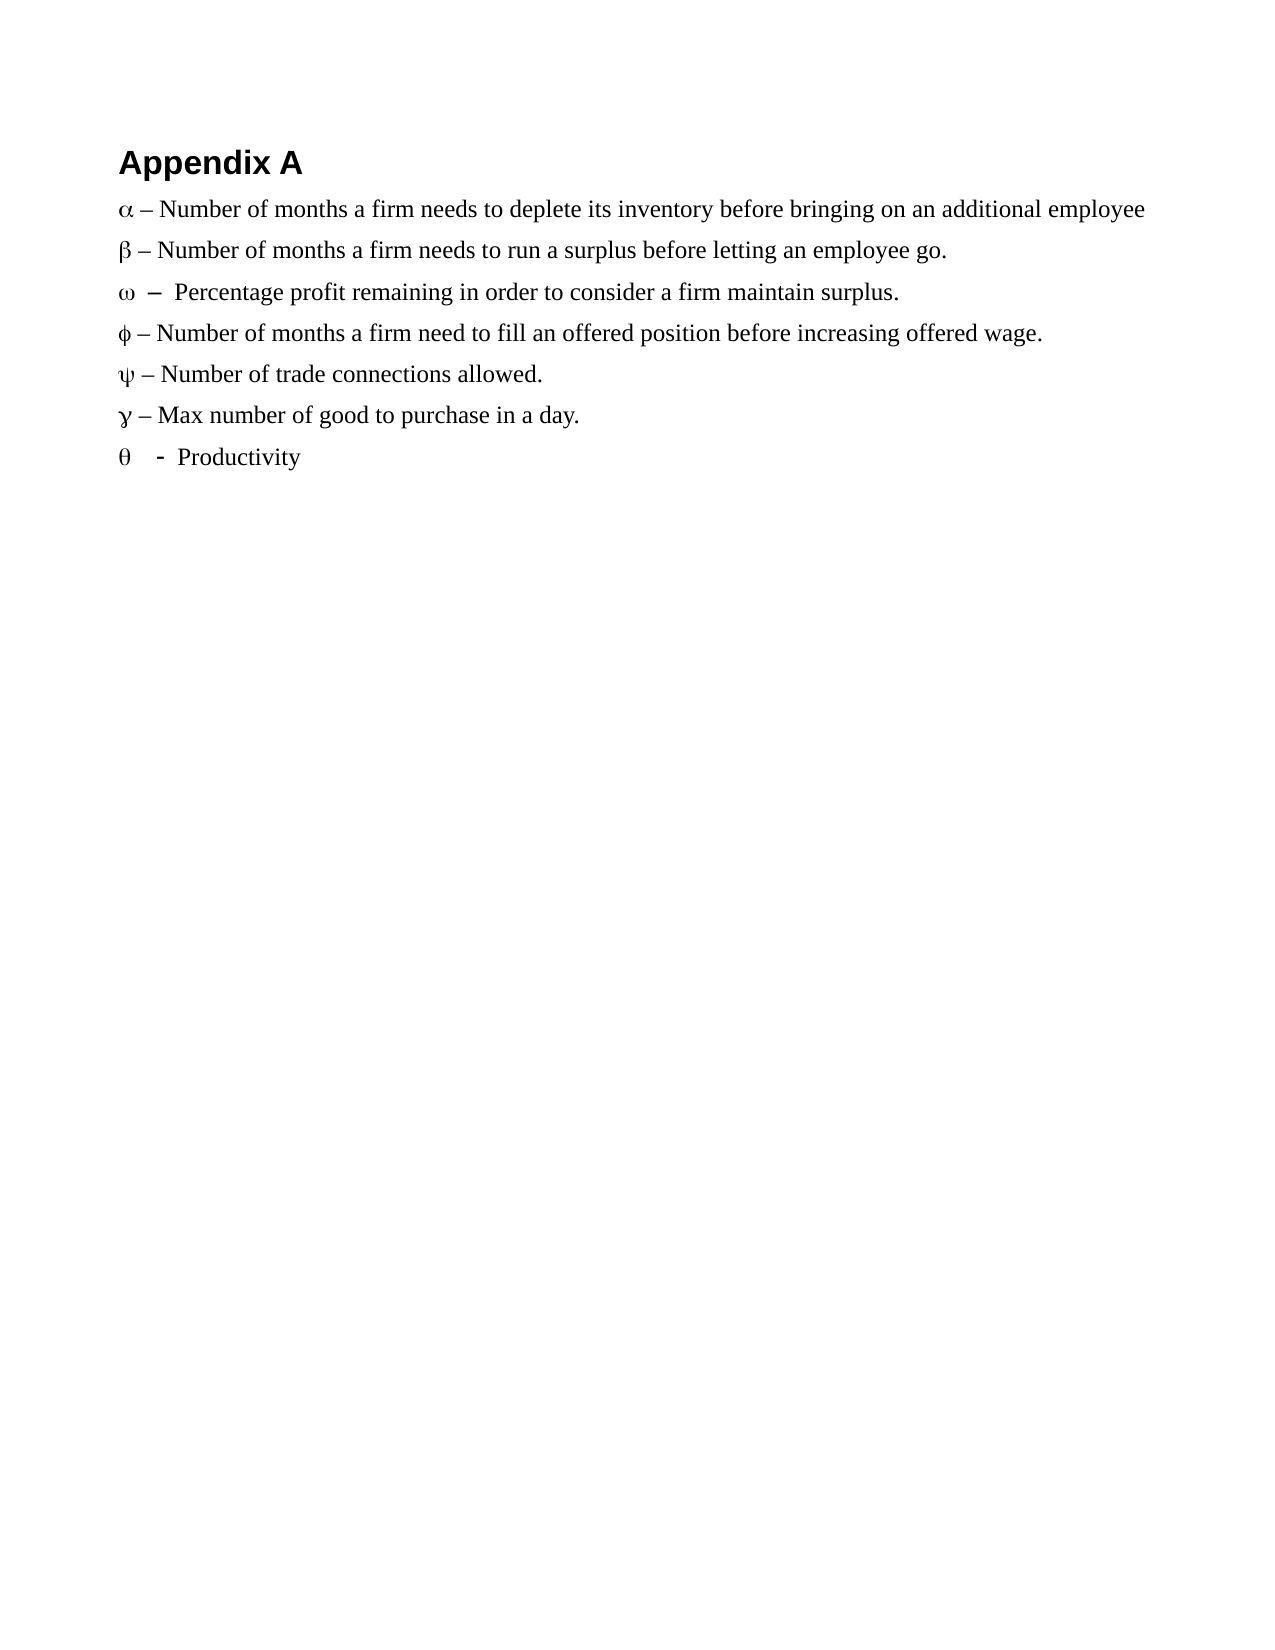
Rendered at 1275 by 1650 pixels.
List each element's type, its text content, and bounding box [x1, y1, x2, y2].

text a – Number of months a firm needs to deplete its inventory before bringing on an additional employee [118, 194, 1157, 223]
text y – Number of trade connections allowed. [118, 359, 1157, 388]
text f – Number of months a firm need to fill an offered position before increasing offered wage. [118, 318, 1157, 347]
subtitle Appendix A [118, 143, 1157, 182]
text q - Productivity [118, 442, 1157, 471]
text b – Number of months a firm needs to run a surplus before letting an employee go. [118, 236, 1157, 264]
text g – Max number of good to purchase in a day. [118, 401, 1157, 429]
text w – Percentage profit remaining in order to consider a firm maintain surplus. [118, 277, 1157, 306]
